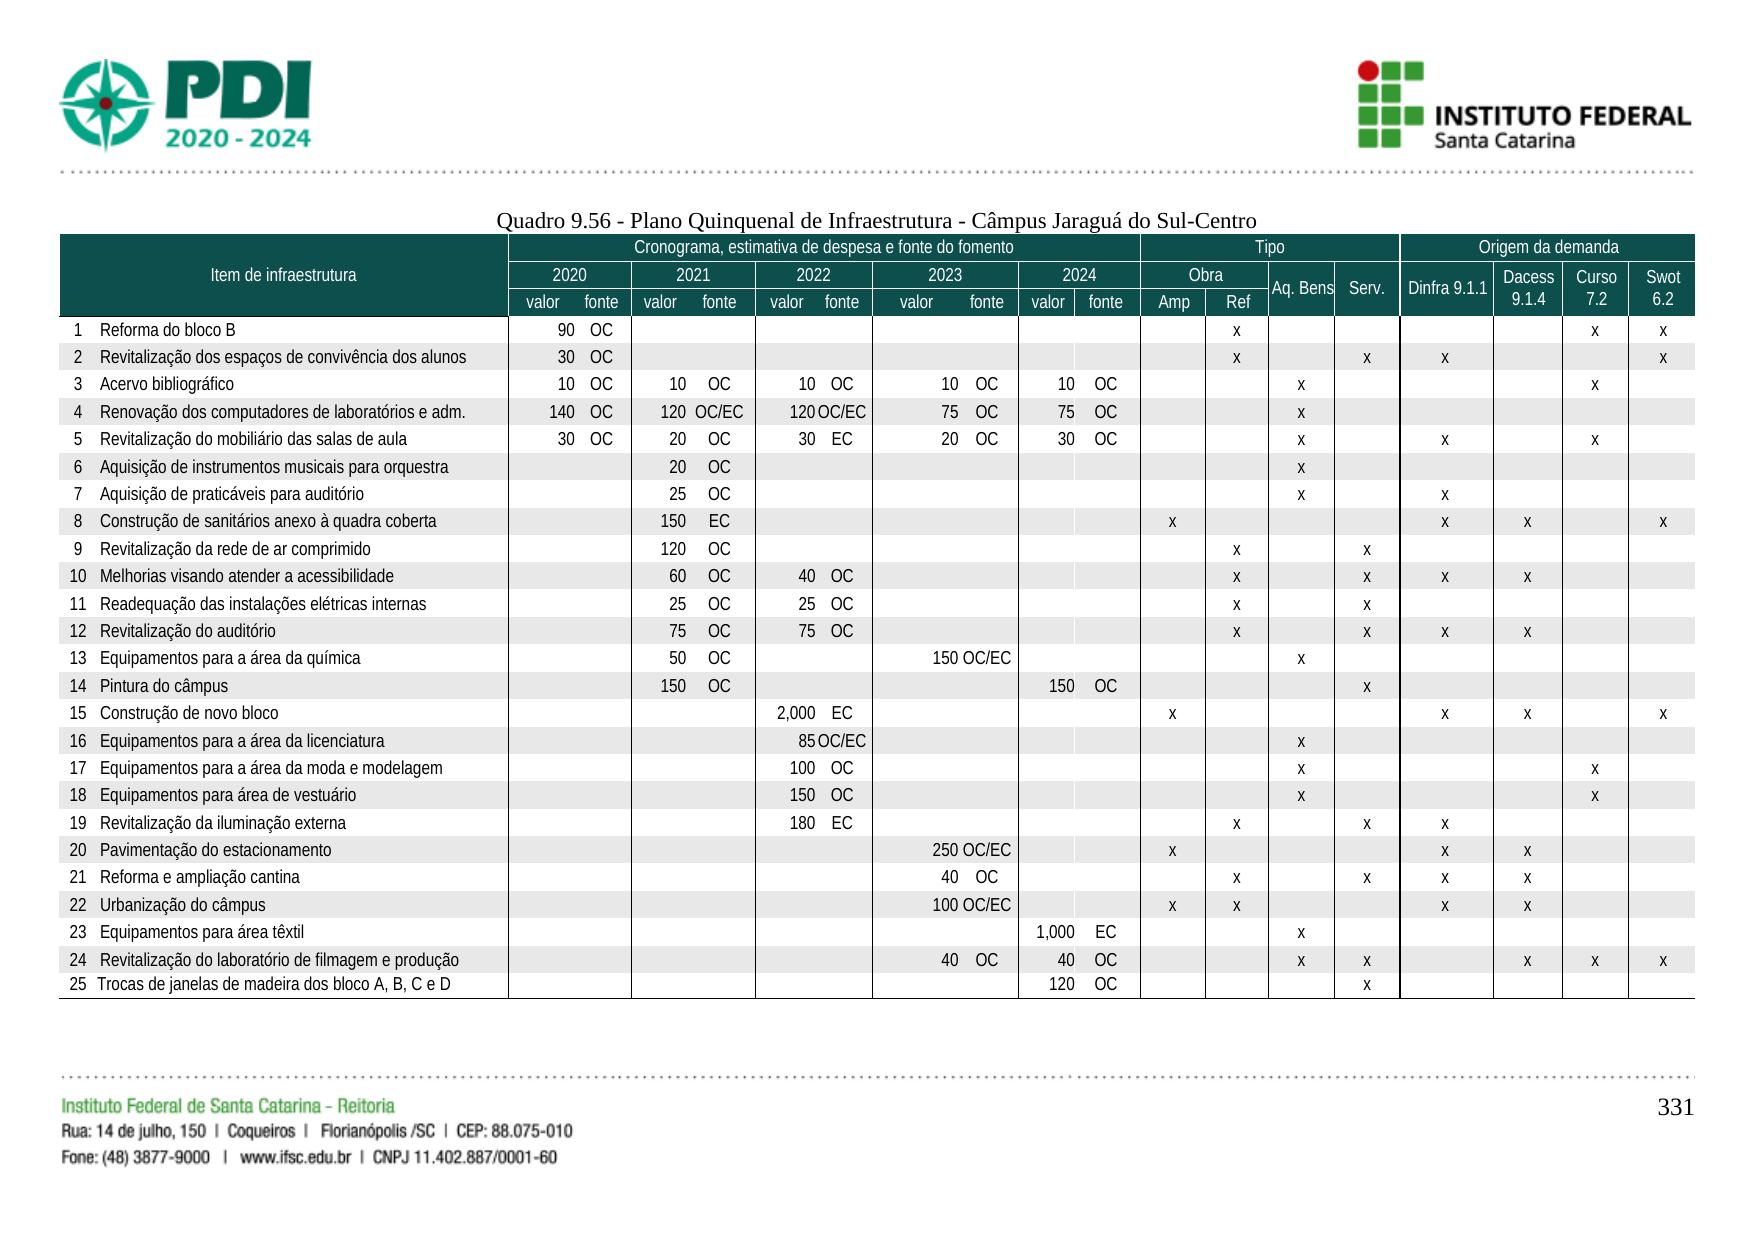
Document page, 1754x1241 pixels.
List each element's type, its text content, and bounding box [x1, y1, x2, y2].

table_cell [1401, 317, 1493, 343]
table_cell [686, 754, 755, 781]
table_cell [1335, 317, 1399, 343]
table_cell fonte [686, 289, 755, 316]
table_cell [1206, 836, 1268, 863]
table_cell [1075, 343, 1140, 370]
table_cell 20 [632, 425, 686, 453]
table_header Tipo [1141, 234, 1399, 261]
table_cell 9 [59, 535, 97, 562]
table_cell x [1494, 508, 1562, 535]
table_cell Readequação das instalações elétricas internas [97, 590, 508, 617]
table_cell [873, 590, 958, 617]
table_cell [1335, 644, 1399, 672]
table_cell 4 [59, 398, 97, 425]
table_cell [1141, 562, 1205, 589]
table_cell 40 [756, 562, 815, 589]
table_cell 150 [756, 781, 815, 809]
table_cell [1019, 809, 1074, 836]
table_cell x [1494, 617, 1562, 644]
table_cell [873, 535, 958, 562]
table_cell [1141, 754, 1205, 781]
table_cell [1141, 644, 1205, 672]
table_cell 16 [59, 727, 97, 754]
table_cell [958, 672, 1018, 699]
table_cell [1141, 425, 1205, 453]
table_cell [815, 918, 872, 946]
table_cell x [1206, 617, 1268, 644]
table_cell 6 [59, 453, 97, 480]
table_cell [575, 918, 631, 946]
table_cell [1563, 562, 1628, 589]
table_cell [1019, 480, 1074, 507]
table_cell [1563, 617, 1628, 644]
table_cell EC [815, 699, 872, 727]
table_cell [575, 644, 631, 672]
table_cell OC [575, 317, 631, 343]
table_cell OC [1075, 946, 1140, 973]
table_cell [1269, 535, 1334, 562]
table_cell x [1335, 343, 1399, 370]
table_cell 10 [873, 370, 958, 398]
table_cell valor [873, 289, 958, 316]
table_cell [1075, 317, 1140, 343]
table_cell OC [815, 590, 872, 617]
table_cell [1269, 973, 1334, 998]
table_cell [1269, 562, 1334, 589]
table_cell [1401, 644, 1493, 672]
table_cell EC [815, 809, 872, 836]
table_cell [958, 480, 1018, 507]
table_cell x [1494, 699, 1562, 727]
table_cell [1141, 343, 1205, 370]
table_cell Melhorias visando atender a acessibilidade [97, 562, 508, 589]
table_cell [958, 535, 1018, 562]
table_cell x [1335, 535, 1399, 562]
table_cell [1401, 370, 1493, 398]
table_cell [632, 918, 686, 946]
table_cell [1019, 317, 1074, 343]
table_cell [1629, 590, 1695, 617]
table_cell x [1206, 891, 1268, 918]
table_cell EC [686, 508, 755, 535]
table_cell [1401, 946, 1493, 973]
table_cell [1206, 754, 1268, 781]
table_cell OC/EC [958, 644, 1018, 672]
table_cell 22 [59, 891, 97, 918]
table_cell [1206, 946, 1268, 973]
table_cell valor [756, 289, 815, 316]
table_cell [1563, 590, 1628, 617]
table_cell x [1629, 946, 1695, 973]
picture [59, 1062, 1695, 1182]
table_cell 25 [632, 590, 686, 617]
table_cell x [1563, 317, 1628, 343]
table_cell [1494, 480, 1562, 507]
table_cell Equipamentos para a área da química [97, 644, 508, 672]
table_cell OC [686, 590, 755, 617]
table_cell x [1141, 891, 1205, 918]
table_cell [1269, 699, 1334, 727]
table_cell [815, 644, 872, 672]
table_cell [1563, 672, 1628, 699]
table_cell [1629, 562, 1695, 589]
table_cell [815, 480, 872, 507]
table_cell [815, 317, 872, 343]
table_cell 30 [756, 425, 815, 453]
table_cell [873, 754, 958, 781]
table_cell [1629, 754, 1695, 781]
table_cell Urbanização do câmpus [97, 891, 508, 918]
table_cell [1019, 590, 1074, 617]
table_cell x [1335, 946, 1399, 973]
table_cell x [1401, 508, 1493, 535]
table_cell [1075, 699, 1140, 727]
table_cell [575, 617, 631, 644]
table_cell [1629, 864, 1695, 891]
table_cell x [1269, 781, 1334, 809]
table_cell 11 [59, 590, 97, 617]
table_cell x [1206, 535, 1268, 562]
table_cell OC/EC [815, 727, 872, 754]
table_cell [1019, 617, 1074, 644]
table_cell valor [632, 289, 686, 316]
table_cell [958, 317, 1018, 343]
table_cell OC [575, 398, 631, 425]
table_cell [958, 562, 1018, 589]
table_cell [1019, 535, 1074, 562]
table_cell 25 [59, 973, 97, 998]
table_cell 60 [632, 562, 686, 589]
table_cell [958, 781, 1018, 809]
table_cell Equipamentos para a área da licenciatura [97, 727, 508, 754]
table_cell x [1563, 425, 1628, 453]
table_cell x [1141, 699, 1205, 727]
table_cell 1 [59, 317, 97, 343]
table_cell [1494, 809, 1562, 836]
table_cell [1141, 781, 1205, 809]
table_cell 2.000 [756, 699, 815, 727]
table_cell [1494, 343, 1562, 370]
table_cell [1563, 699, 1628, 727]
table_cell [1075, 644, 1140, 672]
table_cell [1019, 754, 1074, 781]
table_cell [873, 699, 958, 727]
table_cell x [1494, 891, 1562, 918]
table_cell [1075, 590, 1140, 617]
table_cell 150 [632, 508, 686, 535]
table_cell OC [1075, 425, 1140, 453]
table_cell OC/EC [958, 836, 1018, 863]
table_cell [1563, 480, 1628, 507]
table_cell Curso 7.2 [1563, 262, 1628, 316]
table_cell Pintura do câmpus [97, 672, 508, 699]
table_cell [958, 973, 1018, 998]
table_cell x [1401, 891, 1493, 918]
table_cell [1494, 727, 1562, 754]
table_cell [1269, 343, 1334, 370]
table_cell [958, 343, 1018, 370]
table_cell 20 [873, 425, 958, 453]
table_cell [756, 918, 815, 946]
table_cell [1494, 644, 1562, 672]
table_cell OC [815, 370, 872, 398]
table_cell [1206, 370, 1268, 398]
table_cell [1335, 727, 1399, 754]
table_cell [575, 480, 631, 507]
table_cell OC [686, 672, 755, 699]
table_cell [1075, 809, 1140, 836]
table_cell [1206, 398, 1268, 425]
table_cell [1335, 480, 1399, 507]
table_cell Equipamentos para área têxtil [97, 918, 508, 946]
table_cell [509, 918, 575, 946]
table_cell 10 [632, 370, 686, 398]
table_cell [1269, 672, 1334, 699]
table_cell OC [815, 617, 872, 644]
table_cell [1019, 727, 1074, 754]
table_cell OC [958, 370, 1018, 398]
table_cell 24 [59, 946, 97, 973]
table_cell OC [815, 562, 872, 589]
table_cell x [1629, 317, 1695, 343]
table_cell 2 [59, 343, 97, 370]
table_cell OC [1075, 973, 1140, 998]
table_cell [632, 699, 686, 727]
table_cell [1269, 864, 1334, 891]
table_cell [575, 781, 631, 809]
table_cell [686, 891, 755, 918]
table_cell OC [815, 754, 872, 781]
table_cell Construção de novo bloco [97, 699, 508, 727]
table_cell Revitalização do auditório [97, 617, 508, 644]
table_cell [1494, 918, 1562, 946]
table_cell [1075, 535, 1140, 562]
table_cell [632, 946, 686, 973]
table_cell x [1269, 946, 1334, 973]
table_cell Trocas de janelas de madeira dos bloco A, B, C e D [97, 973, 508, 998]
table_cell [575, 891, 631, 918]
table_cell [632, 727, 686, 754]
table_cell 20 [59, 836, 97, 863]
table_cell [1563, 836, 1628, 863]
table_cell [756, 973, 815, 998]
table_cell OC [815, 781, 872, 809]
table_cell OC [575, 370, 631, 398]
table_cell 7 [59, 480, 97, 507]
table_cell [815, 508, 872, 535]
table_cell 120 [756, 398, 815, 425]
table_cell x [1494, 836, 1562, 863]
table_cell Revitalização dos espaços de convivência dos alunos [97, 343, 508, 370]
table_cell [1269, 891, 1334, 918]
table_cell [1019, 836, 1074, 863]
table_cell [1141, 453, 1205, 480]
table_cell [1401, 754, 1493, 781]
table_cell [815, 672, 872, 699]
table_cell Aq. Bens [1269, 262, 1334, 316]
table_cell [509, 891, 575, 918]
table_cell [1401, 535, 1493, 562]
table_cell 40 [873, 946, 958, 973]
table_cell Renovação dos computadores de laboratórios e adm. [97, 398, 508, 425]
table_cell [873, 453, 958, 480]
table_cell 19 [59, 809, 97, 836]
table_cell 100 [873, 891, 958, 918]
table_cell [756, 864, 815, 891]
table_cell [1629, 480, 1695, 507]
table_cell [575, 864, 631, 891]
table_cell OC [958, 946, 1018, 973]
table_cell 250 [873, 836, 958, 863]
table_cell x [1401, 617, 1493, 644]
table_cell x [1206, 864, 1268, 891]
table_cell [873, 317, 958, 343]
table_cell [1269, 617, 1334, 644]
table_cell OC [686, 562, 755, 589]
table_cell [1206, 918, 1268, 946]
table_cell [1141, 398, 1205, 425]
table_cell OC [686, 480, 755, 507]
table_cell valor [1019, 289, 1074, 316]
table_cell [1629, 781, 1695, 809]
table_cell OC [686, 535, 755, 562]
table_cell [509, 562, 575, 589]
table_cell [958, 590, 1018, 617]
table_cell x [1563, 754, 1628, 781]
table_cell OC [1075, 672, 1140, 699]
table_cell [1075, 508, 1140, 535]
table_header Cronograma, estimativa de despesa e fonte do fomento [509, 234, 1140, 261]
table_cell [815, 864, 872, 891]
table_cell [756, 343, 815, 370]
table_cell [1563, 864, 1628, 891]
table_cell Equipamentos para a área da moda e modelagem [97, 754, 508, 781]
table_cell [1629, 644, 1695, 672]
table_cell [1019, 699, 1074, 727]
table_cell OC [958, 425, 1018, 453]
table_cell [873, 781, 958, 809]
table_cell 17 [59, 754, 97, 781]
table_header Item de infraestrutura [60, 234, 508, 316]
table_cell [756, 535, 815, 562]
table_cell [756, 480, 815, 507]
table_cell [1629, 370, 1695, 398]
table_cell [575, 973, 631, 998]
table_cell Reforma do bloco B [97, 317, 508, 343]
table_cell [756, 453, 815, 480]
table_cell Revitalização da rede de ar comprimido [97, 535, 508, 562]
table_cell [686, 973, 755, 998]
table_cell 25 [756, 590, 815, 617]
table_cell [509, 590, 575, 617]
table_cell [1269, 590, 1334, 617]
table_cell [815, 946, 872, 973]
table_cell OC [686, 370, 755, 398]
table_cell [1019, 343, 1074, 370]
table_cell x [1563, 370, 1628, 398]
table_cell Dacess 9.1.4 [1494, 262, 1562, 316]
table_cell Acervo bibliográfico [97, 370, 508, 398]
table_cell [756, 672, 815, 699]
table_cell Ref [1206, 289, 1268, 316]
table_cell [815, 836, 872, 863]
table_cell [686, 781, 755, 809]
table_cell 120 [1019, 973, 1074, 998]
table_cell [575, 836, 631, 863]
table_cell [1401, 727, 1493, 754]
table_cell [1335, 781, 1399, 809]
table_cell [1141, 317, 1205, 343]
table_cell x [1401, 343, 1493, 370]
table_cell [958, 727, 1018, 754]
table_cell fonte [1075, 289, 1140, 316]
table_cell [1335, 453, 1399, 480]
table_cell x [1206, 343, 1268, 370]
table_cell fonte [958, 289, 1018, 316]
table_cell valor [509, 289, 575, 316]
table_cell x [1206, 317, 1268, 343]
table_cell [815, 343, 872, 370]
table_cell [815, 891, 872, 918]
table_cell [1494, 453, 1562, 480]
table_cell 100 [756, 754, 815, 781]
table_cell [1401, 453, 1493, 480]
table_cell [1563, 644, 1628, 672]
table_cell [575, 754, 631, 781]
table_cell [1141, 973, 1205, 998]
table_cell [1629, 453, 1695, 480]
table_cell OC [1075, 398, 1140, 425]
table_cell [1206, 699, 1268, 727]
table_cell [1141, 370, 1205, 398]
table_cell [1206, 727, 1268, 754]
table_cell [509, 480, 575, 507]
table_cell [632, 891, 686, 918]
table_cell [1019, 644, 1074, 672]
table_cell 75 [1019, 398, 1074, 425]
table_cell [958, 453, 1018, 480]
table_cell [686, 343, 755, 370]
table_cell x [1335, 864, 1399, 891]
table_cell 15 [59, 699, 97, 727]
table_cell [1206, 672, 1268, 699]
table_cell [1401, 918, 1493, 946]
table_cell [756, 891, 815, 918]
table_cell 50 [632, 644, 686, 672]
table_cell 30 [1019, 425, 1074, 453]
table_cell [958, 809, 1018, 836]
table_cell [1629, 672, 1695, 699]
table_cell x [1269, 398, 1334, 425]
table_cell [873, 727, 958, 754]
table_cell [1494, 425, 1562, 453]
table_cell [1206, 480, 1268, 507]
table_cell [815, 535, 872, 562]
table_cell [873, 918, 958, 946]
table_cell x [1335, 973, 1399, 998]
table_cell [632, 781, 686, 809]
table_cell [1629, 809, 1695, 836]
table_cell [1141, 864, 1205, 891]
table_cell [756, 644, 815, 672]
table_cell [575, 535, 631, 562]
table_cell [575, 508, 631, 535]
table_cell [509, 809, 575, 836]
table_cell Dinfra 9.1.1 [1401, 262, 1493, 316]
table_cell [575, 946, 631, 973]
table_cell [1019, 891, 1074, 918]
table_cell [575, 590, 631, 617]
picture [59, 59, 1695, 178]
table_cell [509, 644, 575, 672]
table_cell 5 [59, 425, 97, 453]
table_cell Construção de sanitários anexo à quadra coberta [97, 508, 508, 535]
table_cell [1563, 453, 1628, 480]
table_cell [1075, 562, 1140, 589]
table_cell [1206, 425, 1268, 453]
table_cell [509, 617, 575, 644]
table_cell 90 [509, 317, 575, 343]
table_cell x [1206, 562, 1268, 589]
table_cell [1494, 535, 1562, 562]
table_cell [1401, 398, 1493, 425]
table_cell [1075, 727, 1140, 754]
table_cell x [1494, 562, 1562, 589]
table_cell [815, 453, 872, 480]
table_cell Serv. [1335, 262, 1399, 316]
table_cell [1141, 480, 1205, 507]
table_cell [509, 973, 575, 998]
table_cell Obra [1141, 262, 1268, 288]
table_cell [686, 836, 755, 863]
table_cell [1141, 672, 1205, 699]
table_cell [1401, 672, 1493, 699]
table_cell [873, 809, 958, 836]
table_cell OC [958, 864, 1018, 891]
table_cell x [1141, 508, 1205, 535]
table_cell [1269, 836, 1334, 863]
table_cell [509, 535, 575, 562]
table_cell [1629, 918, 1695, 946]
table_cell [1075, 480, 1140, 507]
table_cell 2021 [632, 262, 755, 288]
table_cell [1494, 370, 1562, 398]
table_cell Revitalização do laboratório de filmagem e produção [97, 946, 508, 973]
table_cell OC [686, 425, 755, 453]
table_cell x [1401, 562, 1493, 589]
table_cell 150 [1019, 672, 1074, 699]
text Quadro 9.56 - Plano Quinquenal de Infraestrutura - Câmpus Jaraguá do Sul-Centro [59, 207, 1695, 233]
table_cell [632, 809, 686, 836]
table_cell [632, 343, 686, 370]
table_cell 21 [59, 864, 97, 891]
table_cell [1141, 535, 1205, 562]
table_cell [686, 317, 755, 343]
table_cell [1269, 317, 1334, 343]
table_cell [509, 864, 575, 891]
table_cell 8 [59, 508, 97, 535]
table_cell [1206, 508, 1268, 535]
table_cell [1269, 809, 1334, 836]
table_cell [1563, 727, 1628, 754]
table_cell [632, 973, 686, 998]
table_cell OC [686, 644, 755, 672]
table_cell [1494, 781, 1562, 809]
table_cell 10 [1019, 370, 1074, 398]
table_cell [1206, 644, 1268, 672]
table_cell [1335, 508, 1399, 535]
table_cell [1335, 836, 1399, 863]
table_cell Aquisição de praticáveis para auditório [97, 480, 508, 507]
table_cell x [1401, 809, 1493, 836]
table_cell Swot 6.2 [1629, 262, 1695, 316]
table_cell x [1494, 864, 1562, 891]
table_cell [1563, 398, 1628, 425]
table_cell [1019, 508, 1074, 535]
table_cell Amp [1141, 289, 1205, 316]
table_cell x [1494, 946, 1562, 973]
table_cell [509, 781, 575, 809]
table_cell x [1335, 590, 1399, 617]
table_cell x [1629, 699, 1695, 727]
table_cell [1494, 973, 1562, 998]
table_cell [1494, 590, 1562, 617]
table_cell [1206, 781, 1268, 809]
table_cell Equipamentos para área de vestuário [97, 781, 508, 809]
table_cell [1019, 562, 1074, 589]
table_cell x [1141, 836, 1205, 863]
table_cell 30 [509, 425, 575, 453]
table_cell [1401, 781, 1493, 809]
table_cell OC/EC [958, 891, 1018, 918]
table_cell 2022 [756, 262, 872, 288]
table_cell x [1335, 672, 1399, 699]
table_cell fonte [575, 289, 631, 316]
table_cell [1563, 535, 1628, 562]
table_cell [1563, 508, 1628, 535]
table_cell [1563, 973, 1628, 998]
table_cell [1563, 891, 1628, 918]
table_cell 75 [632, 617, 686, 644]
table_cell 120 [632, 535, 686, 562]
table_cell OC [686, 617, 755, 644]
table_cell [632, 317, 686, 343]
table_cell 85 [756, 727, 815, 754]
table_cell x [1335, 617, 1399, 644]
table_cell 2020 [509, 262, 631, 288]
table_cell x [1206, 809, 1268, 836]
table_cell 75 [756, 617, 815, 644]
table_cell x [1401, 864, 1493, 891]
table_cell [575, 672, 631, 699]
table_cell [1075, 754, 1140, 781]
table_header Origem da demanda [1401, 234, 1695, 261]
table_cell [958, 918, 1018, 946]
table_cell 30 [509, 343, 575, 370]
table_cell [1335, 891, 1399, 918]
table_cell [1141, 946, 1205, 973]
table_cell 150 [873, 644, 958, 672]
table_cell OC/EC [815, 398, 872, 425]
table_cell [1075, 781, 1140, 809]
table_cell x [1269, 918, 1334, 946]
table_cell x [1401, 425, 1493, 453]
table_cell x [1269, 727, 1334, 754]
table_cell [1206, 453, 1268, 480]
table_cell [873, 672, 958, 699]
table_cell [686, 918, 755, 946]
table_cell OC [958, 398, 1018, 425]
table_cell [756, 317, 815, 343]
table_cell [958, 699, 1018, 727]
table_cell [873, 562, 958, 589]
table_cell x [1269, 370, 1334, 398]
table_cell 140 [509, 398, 575, 425]
table_cell 1.000 [1019, 918, 1074, 946]
table_cell x [1335, 809, 1399, 836]
table_cell [1141, 918, 1205, 946]
table_cell [686, 864, 755, 891]
table_cell [575, 727, 631, 754]
table_cell [1563, 809, 1628, 836]
table_cell [509, 836, 575, 863]
table_cell [686, 946, 755, 973]
table_cell [1629, 425, 1695, 453]
table_cell 150 [632, 672, 686, 699]
table_cell 75 [873, 398, 958, 425]
table_cell 3 [59, 370, 97, 398]
table_cell 23 [59, 918, 97, 946]
table_cell [1019, 781, 1074, 809]
table_cell Aquisição de instrumentos musicais para orquestra [97, 453, 508, 480]
table_cell [1335, 370, 1399, 398]
table_cell x [1629, 343, 1695, 370]
table_cell 14 [59, 672, 97, 699]
table_cell x [1269, 425, 1334, 453]
table_cell [1629, 836, 1695, 863]
table_cell [1335, 754, 1399, 781]
table_cell x [1401, 699, 1493, 727]
table_cell [686, 699, 755, 727]
table_cell 2023 [873, 262, 1018, 288]
table_cell [1494, 398, 1562, 425]
table_cell [1563, 343, 1628, 370]
table_cell 180 [756, 809, 815, 836]
table_cell x [1629, 508, 1695, 535]
table_cell [873, 343, 958, 370]
table_cell x [1269, 644, 1334, 672]
table_cell OC [575, 425, 631, 453]
table_cell Reforma e ampliação cantina [97, 864, 508, 891]
table_cell [632, 836, 686, 863]
table_cell [686, 809, 755, 836]
table_cell [1401, 973, 1493, 998]
table_cell [509, 672, 575, 699]
table_cell [575, 562, 631, 589]
table_cell 13 [59, 644, 97, 672]
table_cell [1494, 754, 1562, 781]
table_cell [1269, 508, 1334, 535]
table_cell [575, 453, 631, 480]
table_cell [958, 617, 1018, 644]
table_cell x [1269, 453, 1334, 480]
table_cell 10 [509, 370, 575, 398]
table_cell 40 [873, 864, 958, 891]
table_cell [1494, 317, 1562, 343]
table_cell x [1401, 836, 1493, 863]
table_cell [509, 754, 575, 781]
table_cell [575, 699, 631, 727]
table_cell 40 [1019, 946, 1074, 973]
table_cell 12 [59, 617, 97, 644]
table_cell OC [686, 453, 755, 480]
table_cell [509, 699, 575, 727]
table_cell x [1335, 562, 1399, 589]
table_cell [1629, 617, 1695, 644]
table_cell x [1269, 480, 1334, 507]
table_cell x [1269, 754, 1334, 781]
table_cell EC [1075, 918, 1140, 946]
table_cell x [1563, 781, 1628, 809]
table_cell [509, 453, 575, 480]
table_cell [1629, 891, 1695, 918]
table_cell [1629, 535, 1695, 562]
table_cell [686, 727, 755, 754]
table_cell fonte [815, 289, 872, 316]
table_cell [958, 754, 1018, 781]
table_cell [1141, 727, 1205, 754]
table_cell [1141, 617, 1205, 644]
table_cell [756, 946, 815, 973]
table_cell x [1563, 946, 1628, 973]
table_cell [1075, 836, 1140, 863]
table_cell [509, 727, 575, 754]
table_cell x [1401, 480, 1493, 507]
table_cell Revitalização do mobiliário das salas de aula [97, 425, 508, 453]
table_cell [575, 809, 631, 836]
table_cell [815, 973, 872, 998]
table_cell [1629, 973, 1695, 998]
table_cell [1075, 864, 1140, 891]
table_cell [1141, 590, 1205, 617]
table_cell [1401, 590, 1493, 617]
table_cell [632, 754, 686, 781]
table_cell [1075, 891, 1140, 918]
table_cell [1494, 672, 1562, 699]
table_cell 10 [59, 562, 97, 589]
table_cell [1629, 398, 1695, 425]
table_cell [1335, 918, 1399, 946]
table_cell OC [1075, 370, 1140, 398]
table_cell OC [575, 343, 631, 370]
table_cell OC/EC [686, 398, 755, 425]
table_cell [873, 480, 958, 507]
table_cell [756, 508, 815, 535]
table_cell [1629, 727, 1695, 754]
table_cell [873, 617, 958, 644]
table_cell EC [815, 425, 872, 453]
table_cell Pavimentação do estacionamento [97, 836, 508, 863]
table_cell [1335, 699, 1399, 727]
table_cell [873, 508, 958, 535]
table_cell 2024 [1019, 262, 1140, 288]
table_cell [509, 946, 575, 973]
table_cell 18 [59, 781, 97, 809]
table_cell x [1206, 590, 1268, 617]
table_cell [509, 508, 575, 535]
table_cell [1019, 864, 1074, 891]
table_cell [1335, 425, 1399, 453]
table_cell [1141, 809, 1205, 836]
table_cell 10 [756, 370, 815, 398]
table_cell 25 [632, 480, 686, 507]
table_cell [1335, 398, 1399, 425]
table_cell [1206, 973, 1268, 998]
table_cell 120 [632, 398, 686, 425]
table_cell [873, 973, 958, 998]
table_cell [1075, 453, 1140, 480]
table_cell [632, 864, 686, 891]
table_cell [756, 836, 815, 863]
table_cell 20 [632, 453, 686, 480]
table_cell [1019, 453, 1074, 480]
table_cell [1563, 918, 1628, 946]
table_cell [958, 508, 1018, 535]
table_cell Revitalização da iluminação externa [97, 809, 508, 836]
table_cell [1075, 617, 1140, 644]
